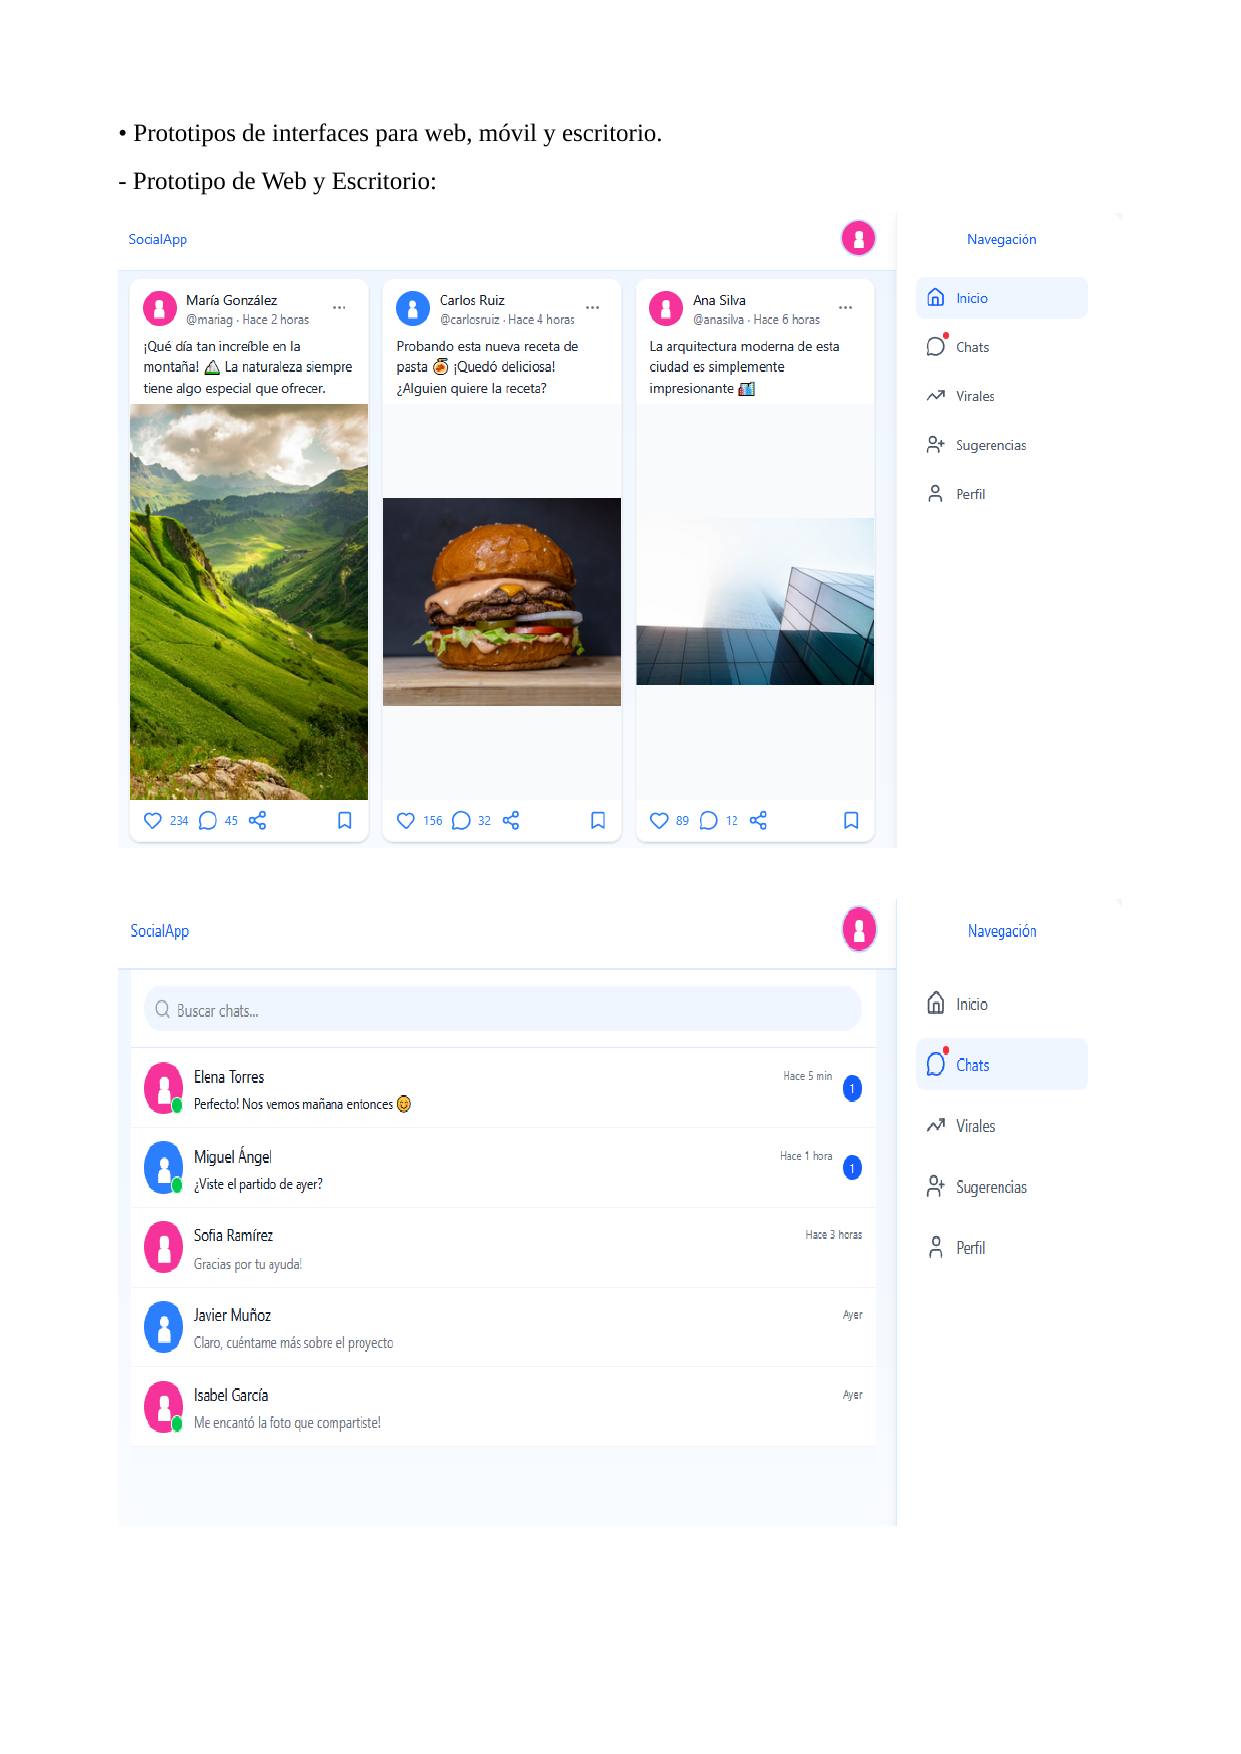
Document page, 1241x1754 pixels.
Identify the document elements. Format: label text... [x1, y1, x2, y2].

text - Prototipo de Web y Escritorio: [118, 166, 1122, 194]
text • Prototipos de interfaces para web, móvil y escritorio. [118, 118, 1122, 147]
picture [118, 899, 1123, 1526]
picture [118, 213, 1123, 848]
